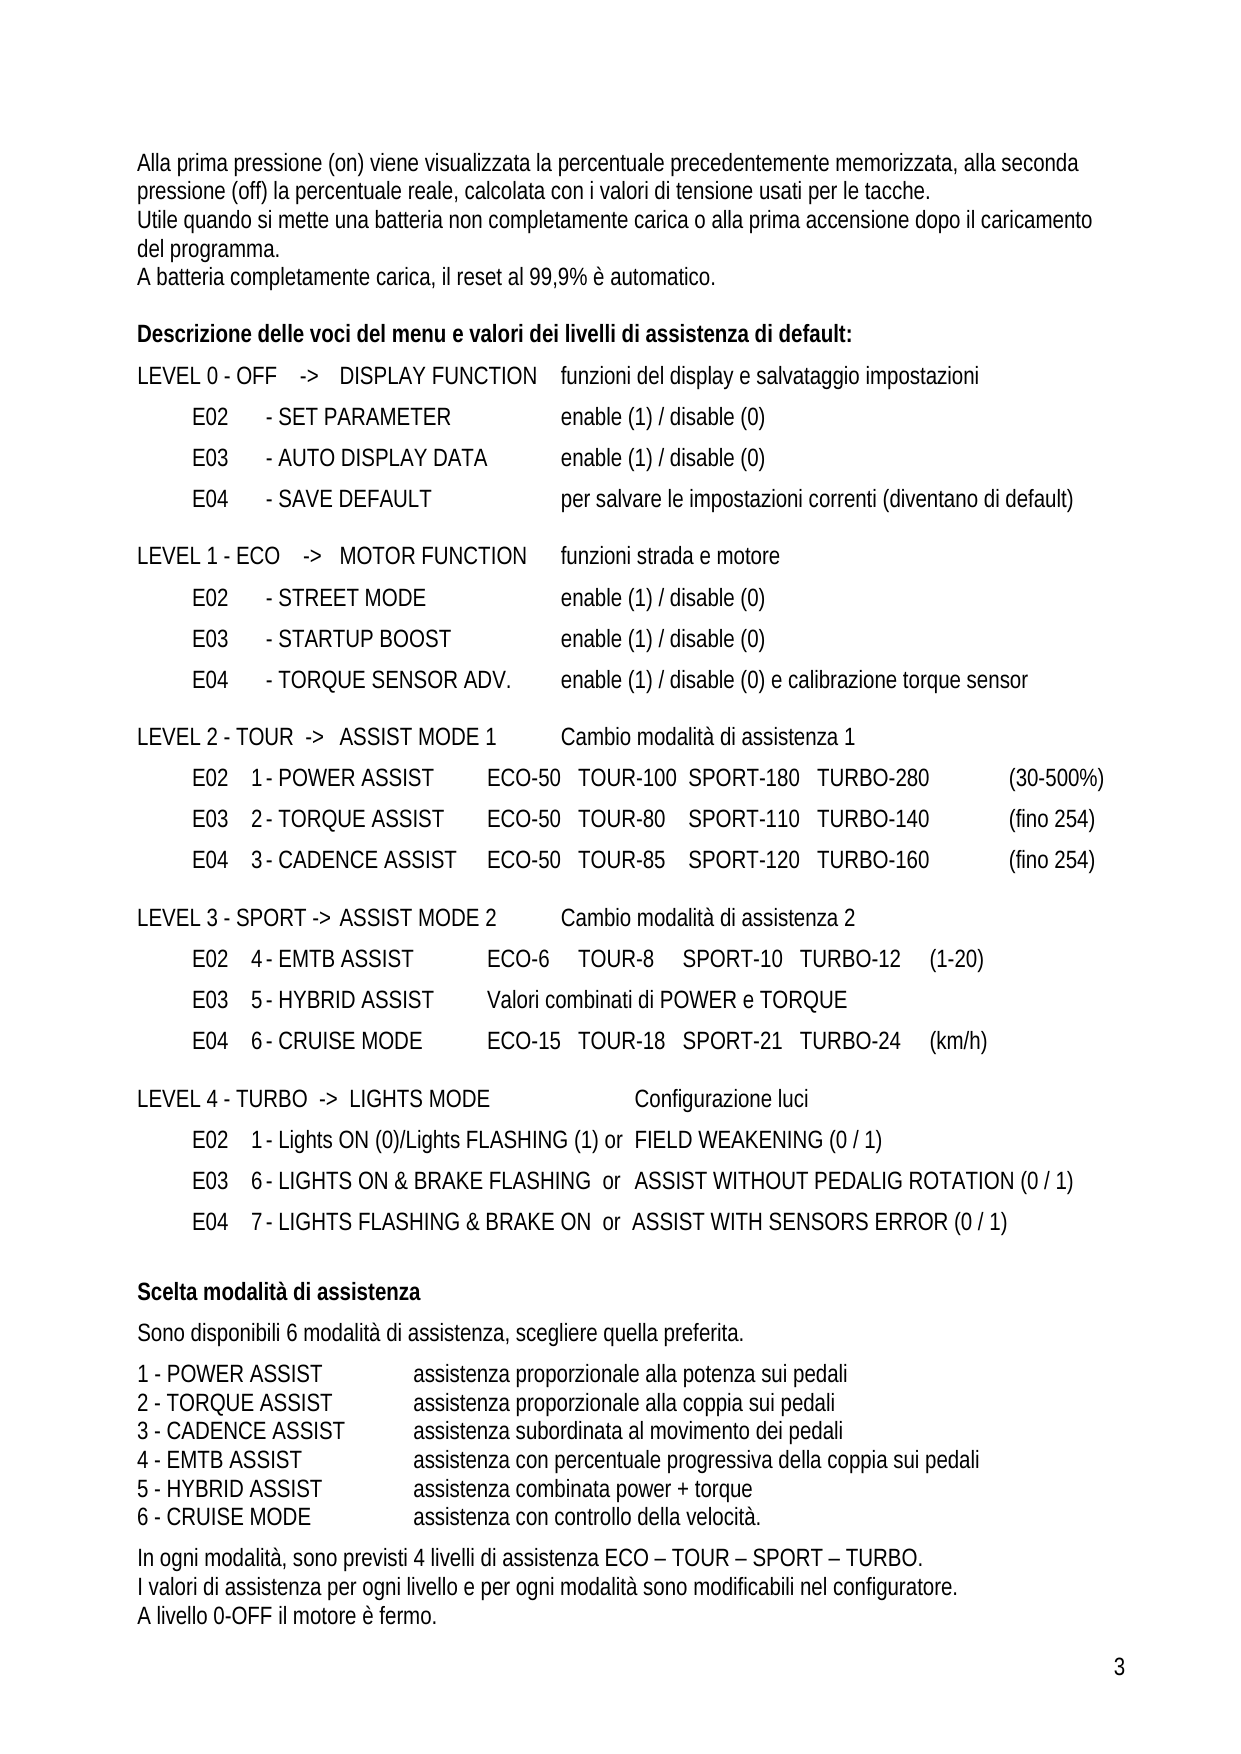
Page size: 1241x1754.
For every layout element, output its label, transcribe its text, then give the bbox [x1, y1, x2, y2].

text E02 1 - Lights ON (0)/Lights FLASHING (1) or FIELD WEAKENING (0 / 1) [137, 1125, 1125, 1153]
text A batteria completamente carica, il reset al 99,9% è automatico. [137, 262, 1125, 291]
text E04 - SAVE DEFAULT per salvare le impostazioni correnti (diventano di default) [137, 484, 1125, 513]
text In ogni modalità, sono previsti 4 livelli di assistenza ECO – TOUR – SPORT – TURBO. [137, 1543, 1125, 1572]
text LEVEL 4 - TURBO -> LIGHTS MODE Configurazione luci [137, 1083, 1125, 1112]
text I valori di assistenza per ogni livello e per ogni modalità sono modificabili nel configuratore. [137, 1572, 1125, 1601]
text E04 6 - CRUISE MODE ECO-15 TOUR-18 SPORT-21 TURBO-24 (km/h) [137, 1026, 1125, 1055]
text LEVEL 0 - OFF -> DISPLAY FUNCTION funzioni del display e salvataggio impostazioni [137, 361, 1125, 389]
text Scelta modalità di assistenza [137, 1277, 1125, 1305]
text 6 - CRUISE MODE assistenza con controllo della velocità. [137, 1502, 1125, 1531]
text E04 - TORQUE SENSOR ADV. enable (1) / disable (0) e calibrazione torque sensor [137, 665, 1125, 693]
text E02 1 - POWER ASSIST ECO-50 TOUR-100 SPORT-180 TURBO-280 (30-500%) [137, 763, 1125, 792]
text E03 6 - LIGHTS ON & BRAKE FLASHING or ASSIST WITHOUT PEDALIG ROTATION (0 / 1) [137, 1166, 1125, 1194]
text E02 4 - EMTB ASSIST ECO-6 TOUR-8 SPORT-10 TURBO-12 (1-20) [137, 944, 1125, 973]
text E02 - SET PARAMETER enable (1) / disable (0) [137, 402, 1125, 430]
text E02 - STREET MODE enable (1) / disable (0) [137, 582, 1125, 611]
text E03 2 - TORQUE ASSIST ECO-50 TOUR-80 SPORT-110 TURBO-140 (fino 254) [137, 804, 1125, 833]
text 5 - HYBRID ASSIST assistenza combinata power + torque [137, 1474, 1125, 1502]
text LEVEL 1 - ECO -> MOTOR FUNCTION funzioni strada e motore [137, 541, 1125, 570]
text E03 - STARTUP BOOST enable (1) / disable (0) [137, 624, 1125, 652]
text E04 3 - CADENCE ASSIST ECO-50 TOUR-85 SPORT-120 TURBO-160 (fino 254) [137, 846, 1125, 874]
text Descrizione delle voci del menu e valori dei livelli di assistenza di default: [137, 319, 1125, 348]
text E03 - AUTO DISPLAY DATA enable (1) / disable (0) [137, 443, 1125, 472]
text 2 - TORQUE ASSIST assistenza proporzionale alla coppia sui pedali [137, 1388, 1125, 1416]
text LEVEL 2 - TOUR -> ASSIST MODE 1 Cambio modalità di assistenza 1 [137, 722, 1125, 751]
text 4 - EMTB ASSIST assistenza con percentuale progressiva della coppia sui pedali [137, 1445, 1125, 1474]
text LEVEL 3 - SPORT -> ASSIST MODE 2 Cambio modalità di assistenza 2 [137, 903, 1125, 931]
text 3 - CADENCE ASSIST assistenza subordinata al movimento dei pedali [137, 1416, 1125, 1445]
text A livello 0-OFF il motore è fermo. [137, 1601, 1125, 1629]
text Sono disponibili 6 modalità di assistenza, scegliere quella preferita. [137, 1318, 1125, 1347]
text 1 - POWER ASSIST assistenza proporzionale alla potenza sui pedali [137, 1359, 1125, 1388]
text E04 7 - LIGHTS FLASHING & BRAKE ON or ASSIST WITH SENSORS ERROR (0 / 1) [137, 1207, 1125, 1236]
text E03 5 - HYBRID ASSIST Valori combinati di POWER e TORQUE [137, 985, 1125, 1014]
text Utile quando si mette una batteria non completamente carica o alla prima accensione dopo il caricamento del programma. [137, 205, 1125, 262]
text Alla prima pressione (on) viene visualizzata la percentuale precedentemente memorizzata, alla seconda pressione (off) la percentuale reale, calcolata con i valori di tensione usati per le tacche. [137, 148, 1125, 205]
